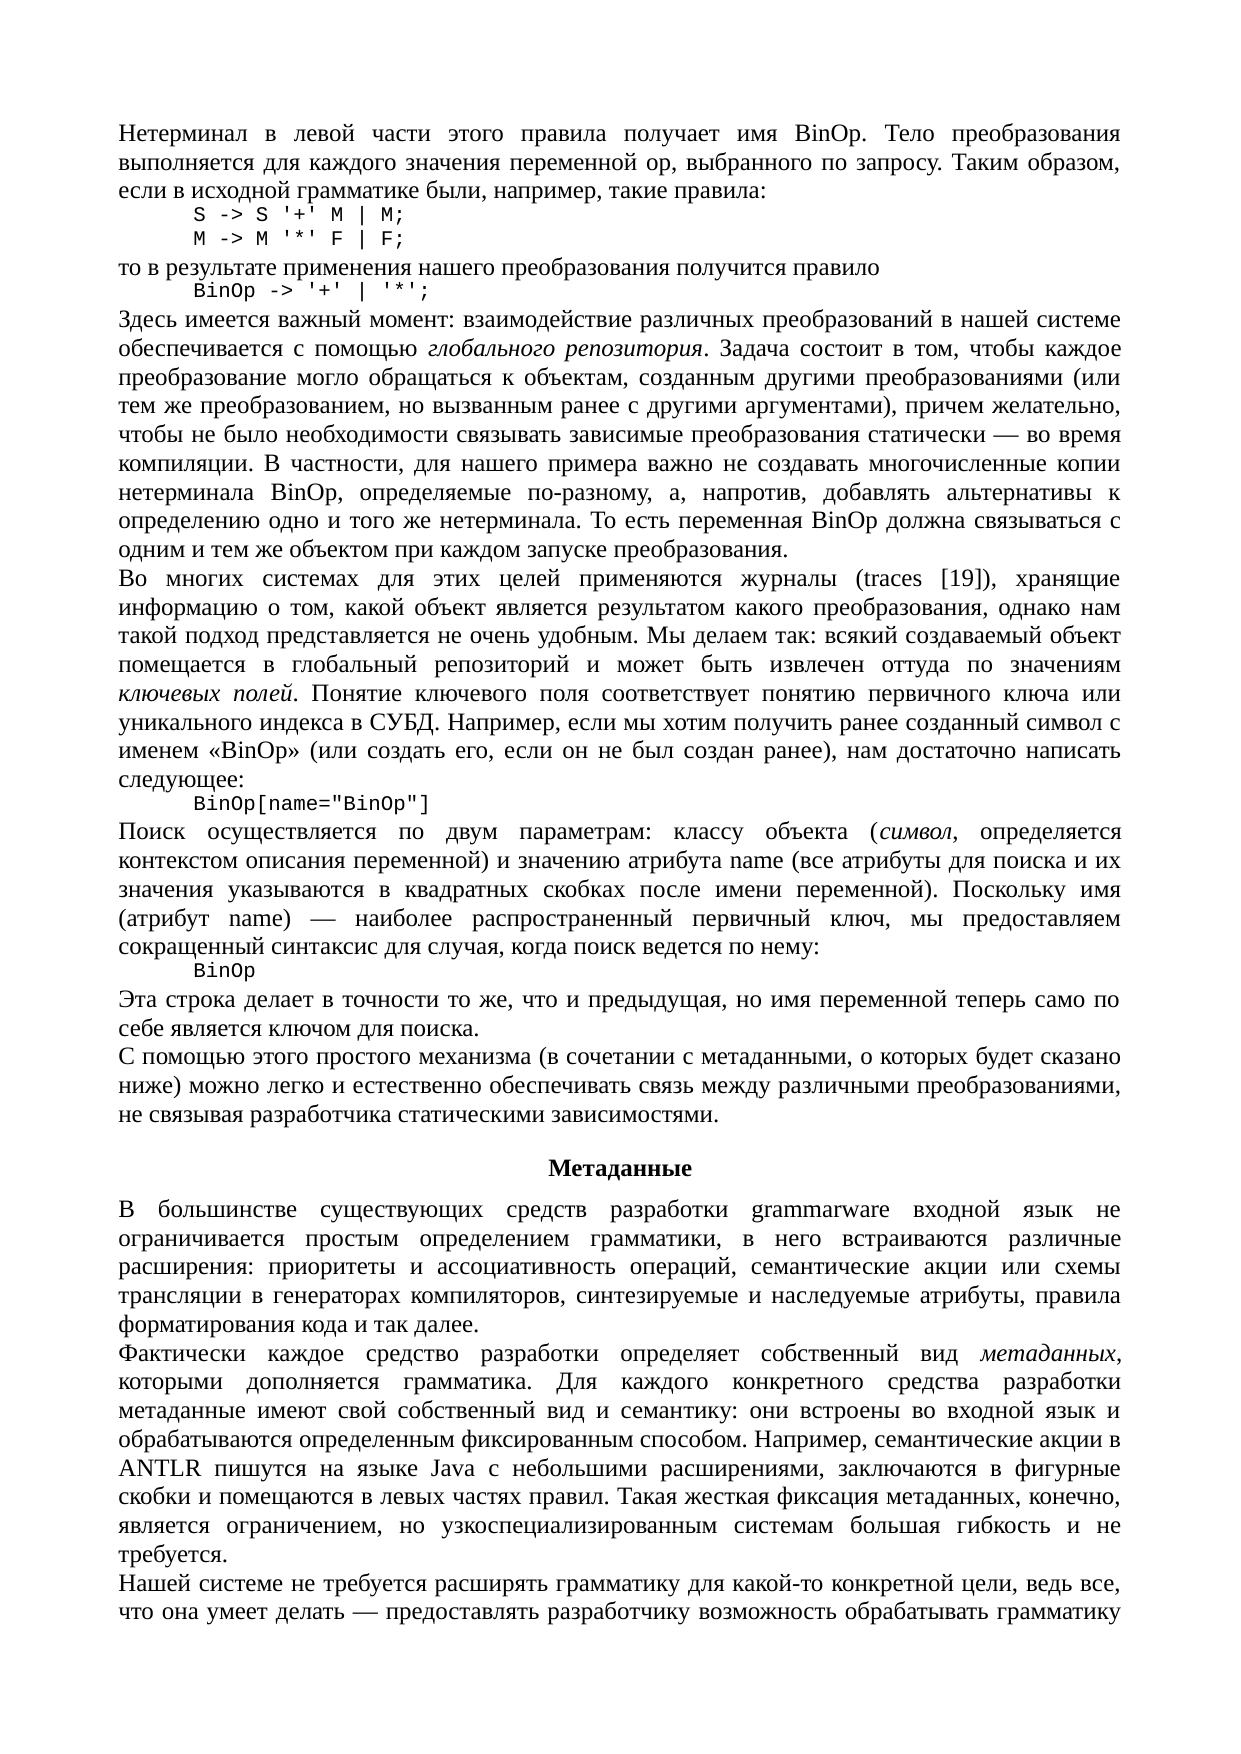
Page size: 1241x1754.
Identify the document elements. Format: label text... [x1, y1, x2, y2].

text С помощью этого простого механизма (в сочетании с метаданными, о которых будет сказано ниже) можно легко и естественно обеспечивать связь между различными преобразованиями, не связывая разработчика статическими зависимостями. [118, 1041, 1122, 1128]
text Нетерминал в левой части этого правила получает имя BinOp. Тело преобразования выполняется для каждого значения переменной op, выбранного по запросу. Таким образом, если в исходной грамматике были, например, такие правила: [118, 118, 1122, 204]
text Нашей системе не требуется расширять грамматику для какой-то конкретной цели, ведь все, что она умеет делать — предоставлять разработчику возможность обрабатывать грамматику [118, 1568, 1122, 1625]
text Фактически каждое средство разработки определяет собственный вид метаданных, которыми дополняется грамматика. Для каждого конкретного средства разработки метаданные имеют свой собственный вид и семантику: они встроены во входной язык и обрабатываются определенным фиксированным способом. Например, семантические акции в ANTLR пишутся на языке Java с небольшими расширениями, заключаются в фигурные скобки и помещаются в левых частях правил. Такая жесткая фиксация метаданных, конечно, является ограничением, но узкоспециализированным системам большая гибкость и не требуется. [118, 1338, 1122, 1568]
text BinOp [193, 960, 1122, 984]
text BinOp[name="BinOp"] [193, 793, 1122, 816]
subtitle Метаданные [118, 1153, 1122, 1181]
text В большинстве существующих средств разработки grammarware входной язык не ограничивается простым определением грамматики, в него встраиваются различные расширения: приоритеты и ассоциативность операций, семантические акции или схемы трансляции в генераторах компиляторов, синтезируемые и наследуемые атрибуты, правила форматирования кода и так далее. [118, 1194, 1122, 1338]
text Поиск осуществляется по двум параметрам: классу объекта (символ, определяется контекстом описания переменной) и значению атрибута name (все атрибуты для поиска и их значения указываются в квадратных скобках после имени переменной). Поскольку имя (атрибут name) — наиболее распространенный первичный ключ, мы предоставляем сокращенный синтаксис для случая, когда поиск ведется по нему: [118, 816, 1122, 960]
text Во многих системах для этих целей применяются журналы (traces [19]), хранящие информацию о том, какой объект является результатом какого преобразования, однако нам такой подход представляется не очень удобным. Мы делаем так: всякий создаваемый объект помещается в глобальный репозиторий и может быть извлечен оттуда по значениям ключевых полей. Понятие ключевого поля соответствует понятию первичного ключа или уникального индекса в СУБД. Например, если мы хотим получить ранее созданный символ с именем «BinOp» (или создать его, если он не был создан ранее), нам достаточно написать следующее: [118, 563, 1122, 793]
text M -> M '*' F | F; [193, 228, 1122, 252]
text то в результате применения нашего преобразования получится правило [118, 252, 1122, 280]
text Здесь имеется важный момент: взаимодействие различных преобразований в нашей системе обеспечивается с помощью глобального репозитория. Задача состоит в том, чтобы каждое преобразование могло обращаться к объектам, созданным другими преобразованиями (или тем же преобразованием, но вызванным ранее с другими аргументами), причем желательно, чтобы не было необходимости связывать зависимые преобразования статически — во время компиляции. В частности, для нашего примера важно не создавать многочисленные копии нетерминала BinOp, определяемые по-разному, а, напротив, добавлять альтернативы к определению одно и того же нетерминала. То есть переменная BinOp должна связываться с одним и тем же объектом при каждом запуске преобразования. [118, 304, 1122, 563]
text S -> S '+' M | M; [193, 204, 1122, 228]
text Эта строка делает в точности то же, что и предыдущая, но имя переменной теперь само по себе является ключом для поиска. [118, 984, 1122, 1041]
text BinOp -> '+' | '*'; [193, 280, 1122, 304]
